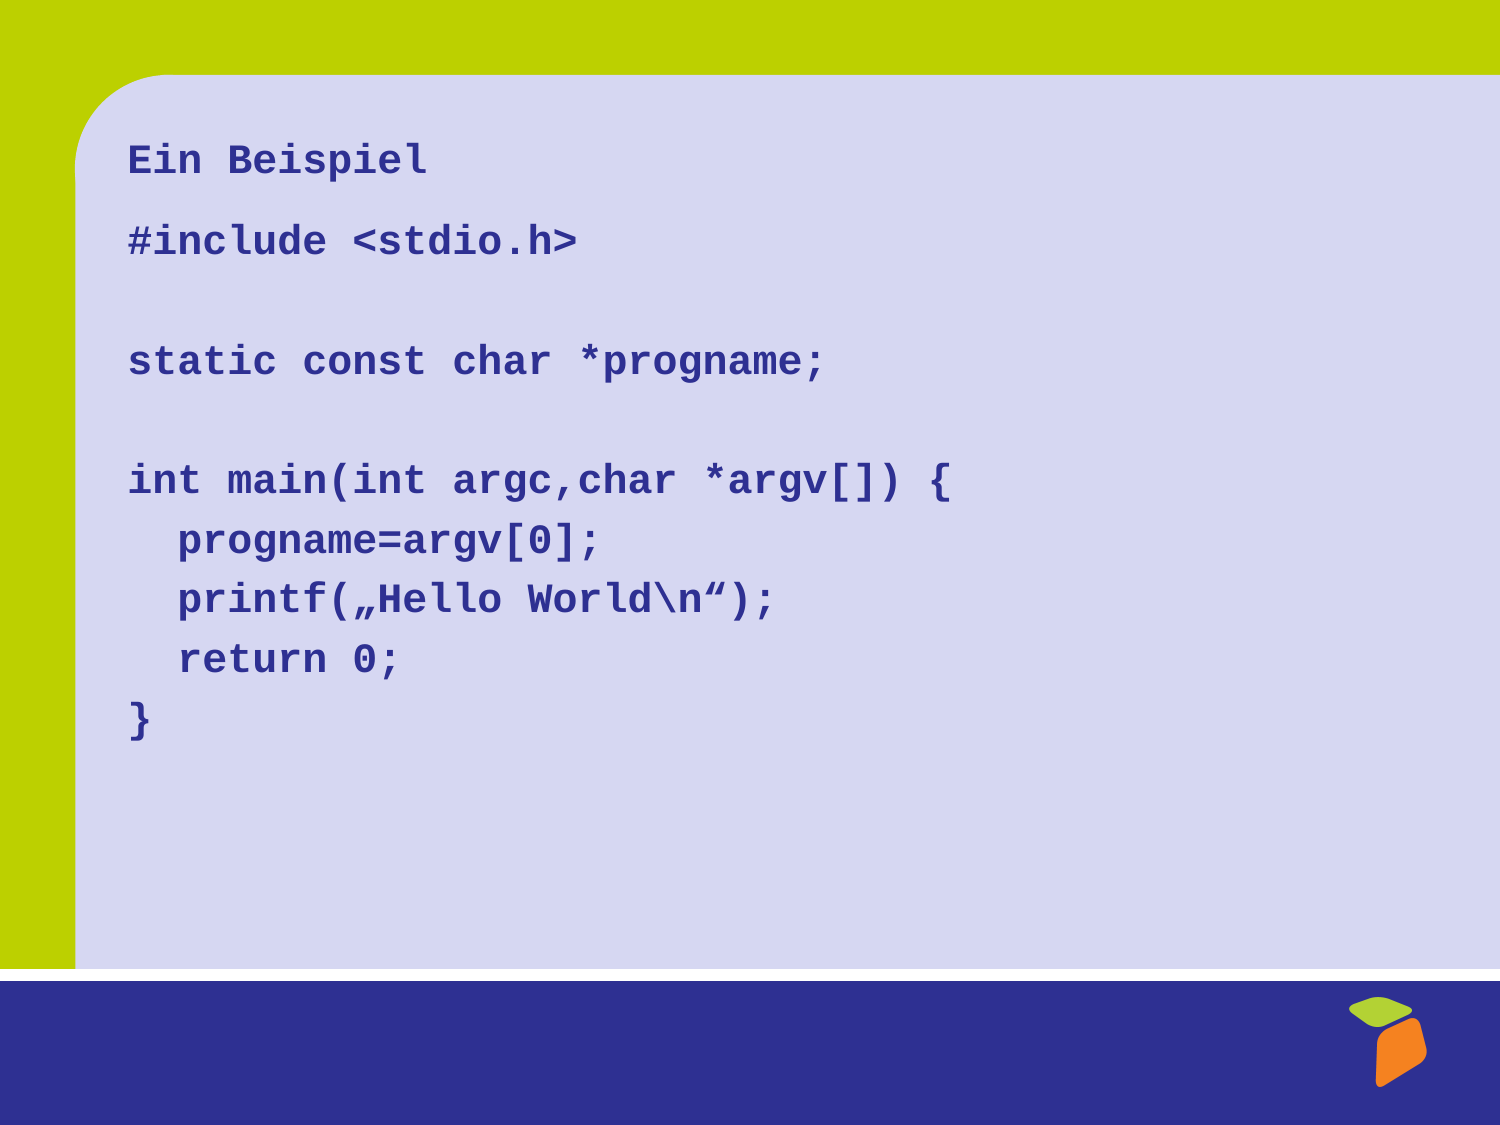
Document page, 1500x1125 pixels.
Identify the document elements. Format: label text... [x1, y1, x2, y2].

picture [0, 981, 1500, 1125]
list #include <stdio.h> static const char *progname; int main(int argc,char *argv[]) { progname=argv[0]; printf(„Hello World\n“); return 0; } [112, 212, 1388, 1000]
title Ein Beispiel [112, 112, 1388, 212]
